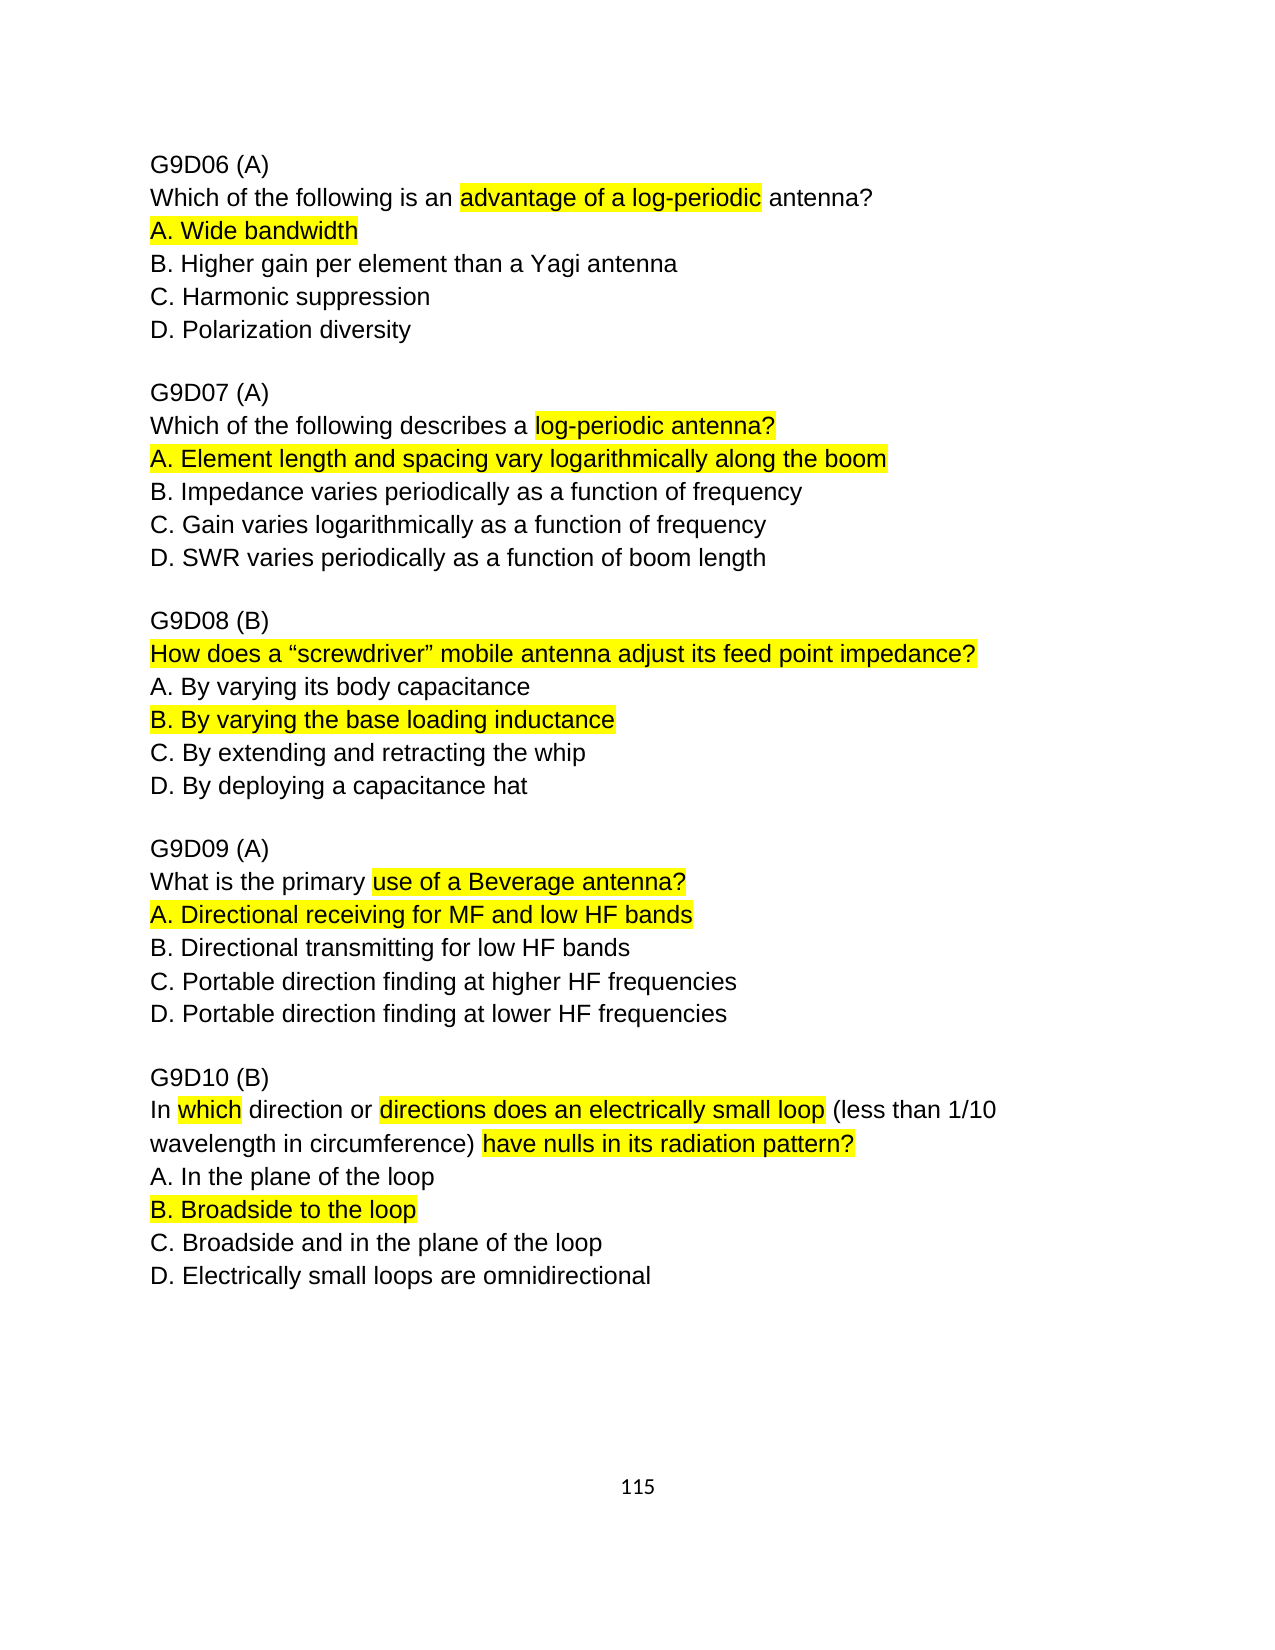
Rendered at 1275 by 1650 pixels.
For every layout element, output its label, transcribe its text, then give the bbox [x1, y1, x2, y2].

text G9D09 (A) What is the primary use of a Beverage antenna? A. Directional receiving for MF and low HF bands B. Directional transmitting for low HF bands C. Portable direction finding at higher HF frequencies D. Portable direction finding at lower HF frequencies [150, 834, 1125, 1028]
text G9D06 (A) Which of the following is an advantage of a log-periodic antenna? A. Wide bandwidth B. Higher gain per element than a Yagi antenna C. Harmonic suppression D. Polarization diversity [150, 150, 1125, 344]
text G9D08 (B) How does a “screwdriver” mobile antenna adjust its feed point impedance? A. By varying its body capacitance B. By varying the base loading inductance C. By extending and retracting the whip D. By deploying a capacitance hat [150, 606, 1125, 800]
text G9D07 (A) Which of the following describes a log-periodic antenna? A. Element length and spacing vary logarithmically along the boom B. Impedance varies periodically as a function of frequency C. Gain varies logarithmically as a function of frequency D. SWR varies periodically as a function of boom length [150, 378, 1125, 572]
text G9D10 (B) In which direction or directions does an electrically small loop (less than 1/10 wavelength in circumference) have nulls in its radiation pattern? A. In the plane of the loop B. Broadside to the loop C. Broadside and in the plane of the loop D. Electrically small loops are omnidirectional [150, 1062, 1125, 1289]
